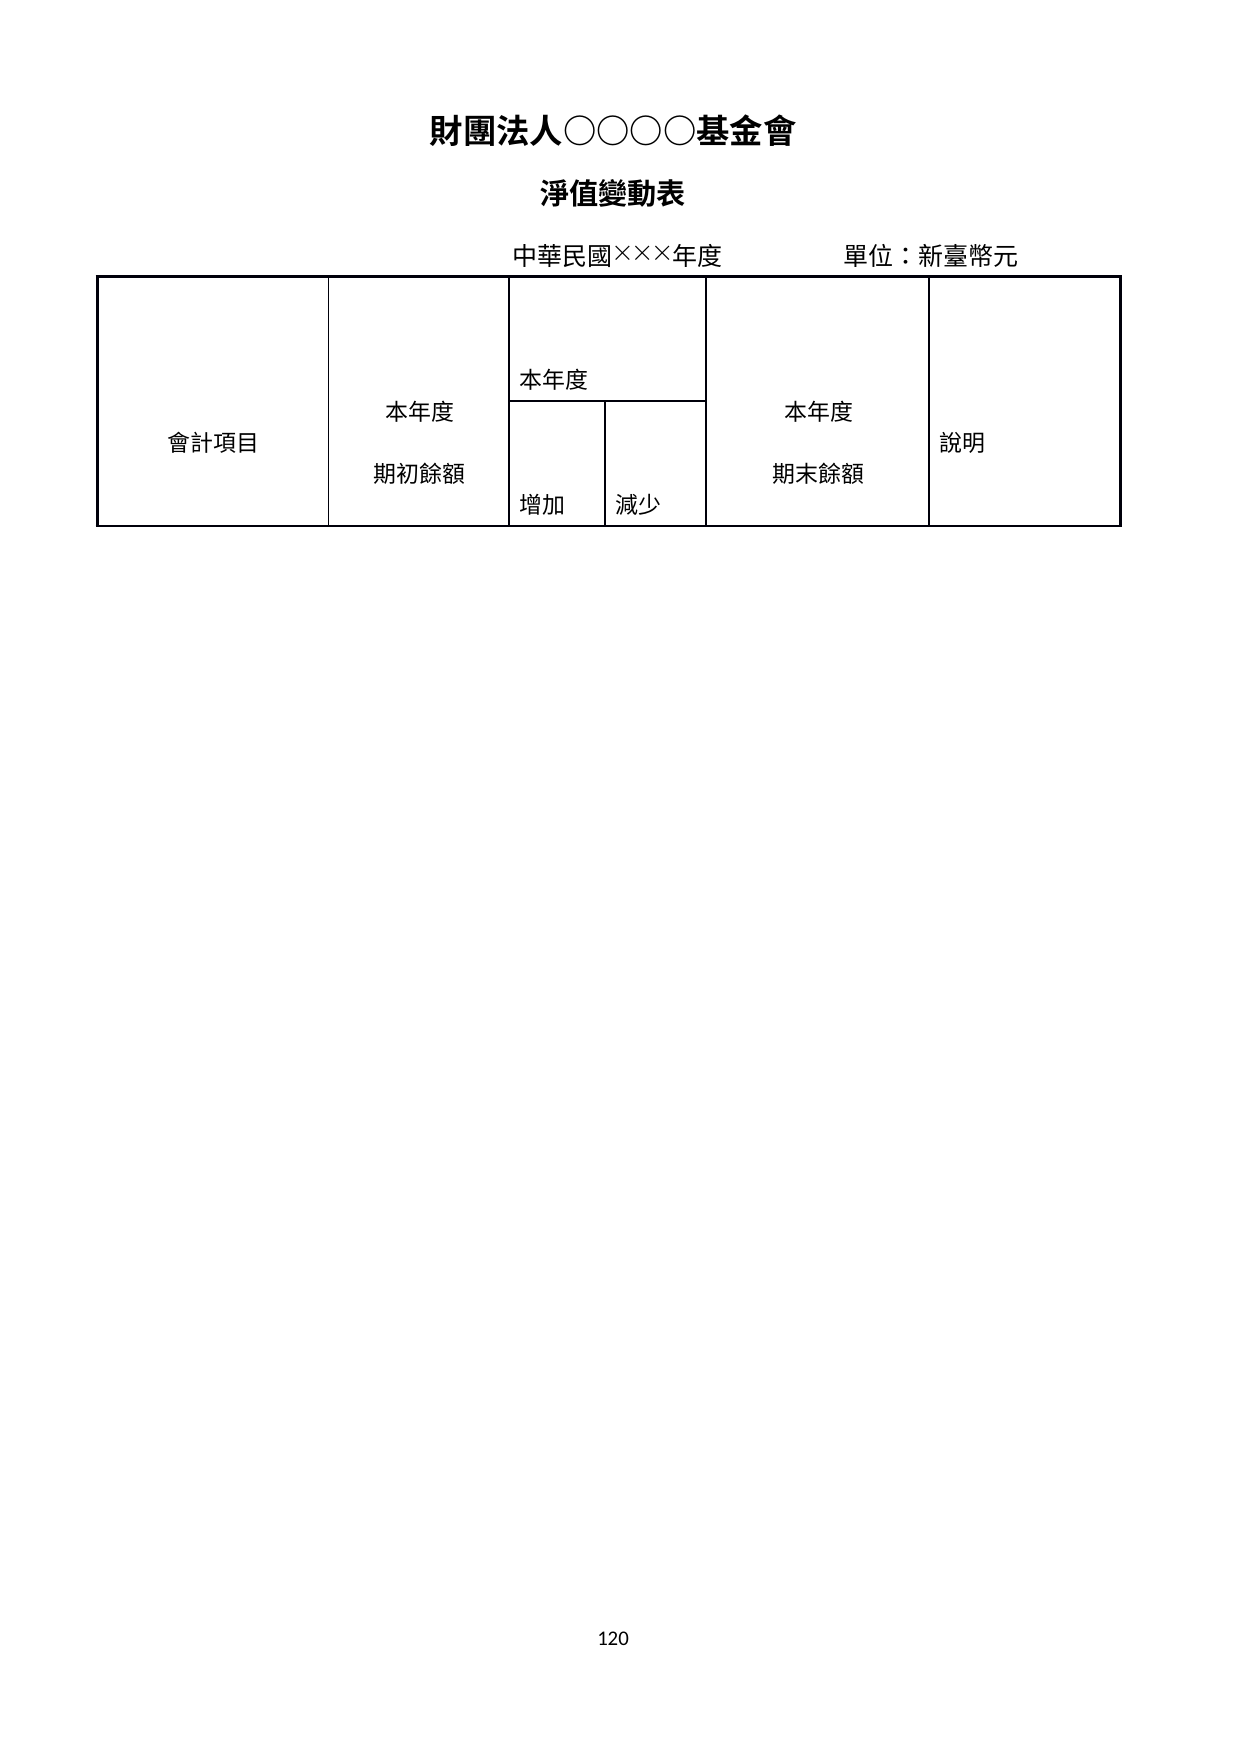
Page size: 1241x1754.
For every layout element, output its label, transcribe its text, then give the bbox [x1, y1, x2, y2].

table_header 會計項目 [99, 278, 328, 525]
table_header 說明 [930, 278, 1119, 525]
text 淨值變動表 [103, 150, 1122, 212]
text 中華民國年度 單位：新臺幣元 [437, 212, 1143, 275]
table_cell 增加 [510, 402, 604, 525]
table_cell 減少 [606, 402, 705, 525]
text 財團法人○○○○基金會 [103, 87, 1122, 150]
table_header 本年度 期初餘額 [329, 278, 508, 525]
table_header 本年度 期末餘額 [707, 278, 928, 525]
table_header 本年度 [510, 278, 705, 400]
